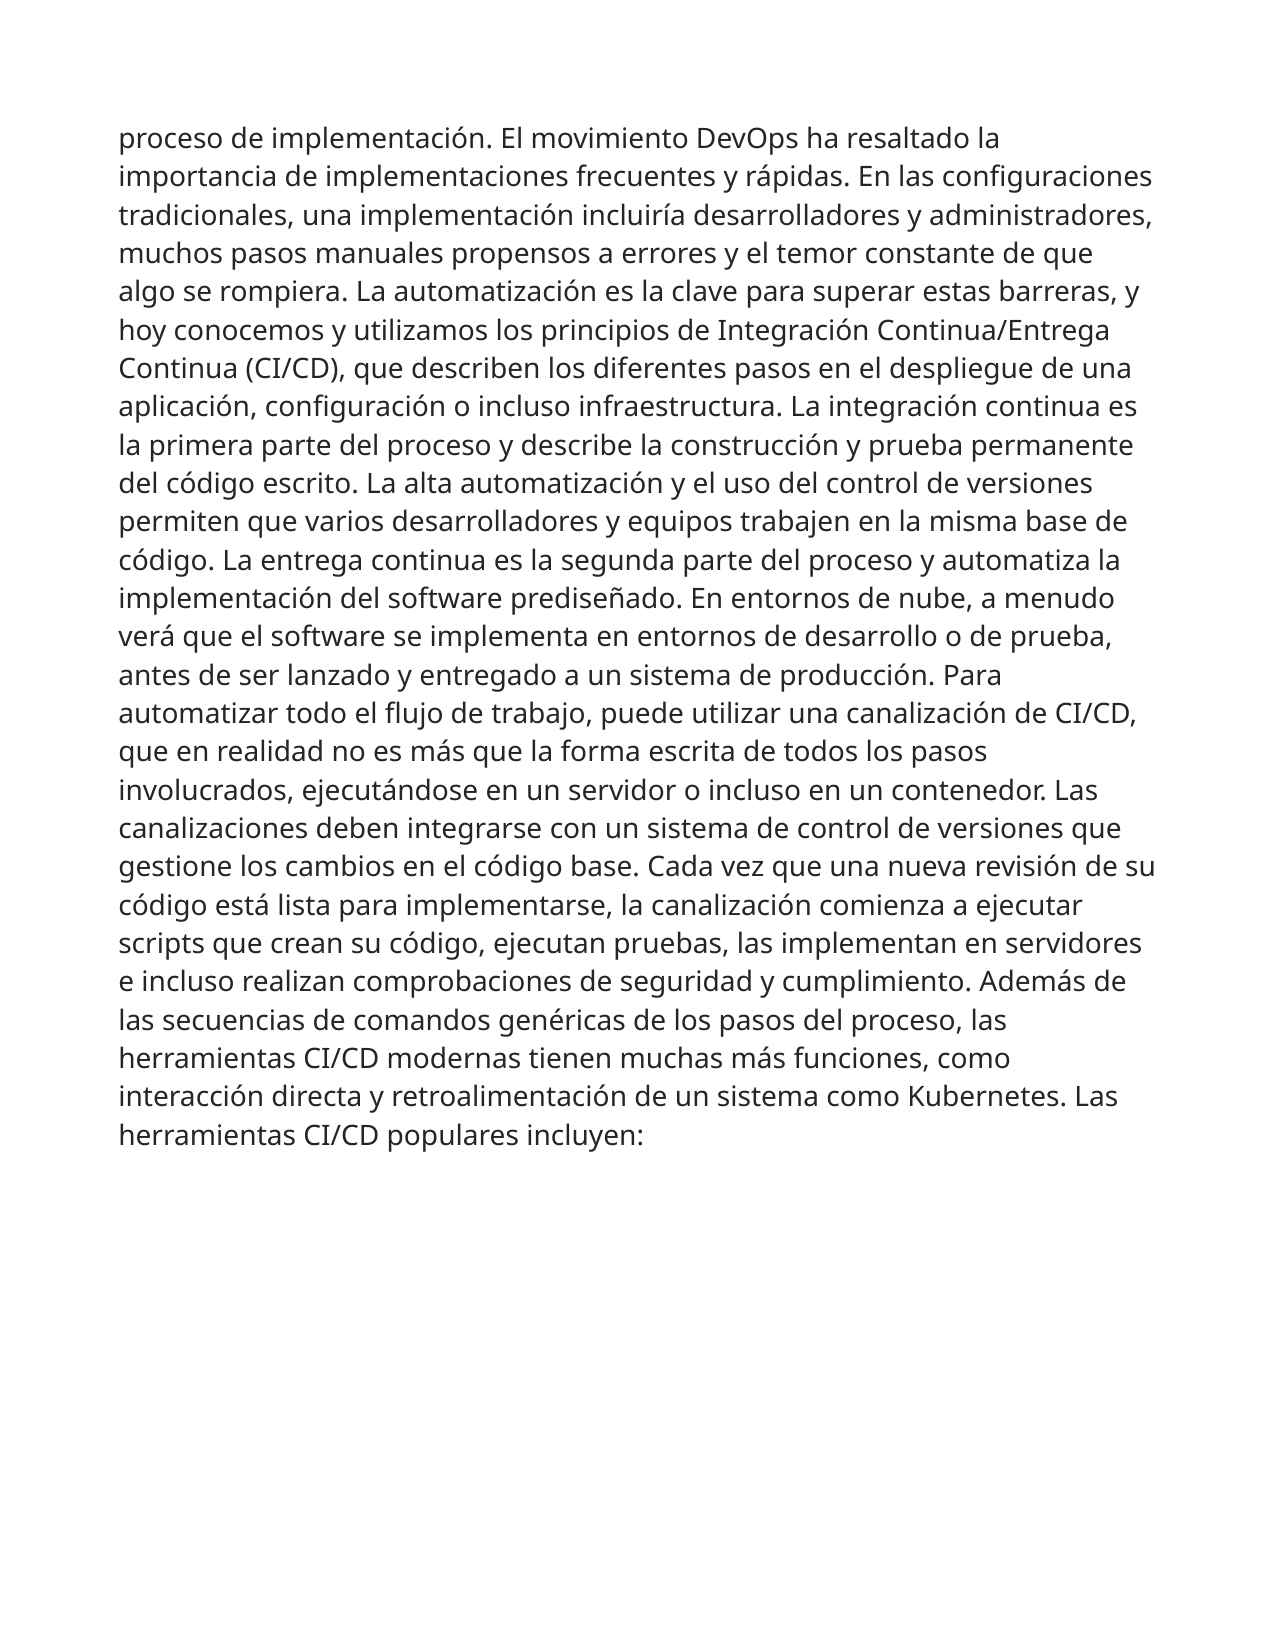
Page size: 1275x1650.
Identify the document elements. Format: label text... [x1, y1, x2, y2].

text proceso de implementación. El movimiento DevOps ha resaltado la importancia de implementaciones frecuentes y rápidas. En las configuraciones tradicionales, una implementación incluiría desarrolladores y administradores, muchos pasos manuales propensos a errores y el temor constante de que algo se rompiera. La automatización es la clave para superar estas barreras, y hoy conocemos y utilizamos los principios de Integración Continua/Entrega Continua (CI/CD), que describen los diferentes pasos en el despliegue de una aplicación, configuración o incluso infraestructura. La integración continua es la primera parte del proceso y describe la construcción y prueba permanente del código escrito. La alta automatización y el uso del control de versiones permiten que varios desarrolladores y equipos trabajen en la misma base de código. La entrega continua es la segunda parte del proceso y automatiza la implementación del software prediseñado. En entornos de nube, a menudo verá que el software se implementa en entornos de desarrollo o de prueba, antes de ser lanzado y entregado a un sistema de producción. Para automatizar todo el flujo de trabajo, puede utilizar una canalización de CI/CD, que en realidad no es más que la forma escrita de todos los pasos involucrados, ejecutándose en un servidor o incluso en un contenedor. Las canalizaciones deben integrarse con un sistema de control de versiones que gestione los cambios en el código base. Cada vez que una nueva revisión de su código está lista para implementarse, la canalización comienza a ejecutar scripts que crean su código, ejecutan pruebas, las implementan en servidores e incluso realizan comprobaciones de seguridad y cumplimiento. Además de las secuencias de comandos genéricas de los pasos del proceso, las herramientas CI/CD modernas tienen muchas más funciones, como interacción directa y retroalimentación de un sistema como Kubernetes. Las herramientas CI/CD populares incluyen: [118, 118, 1157, 1153]
